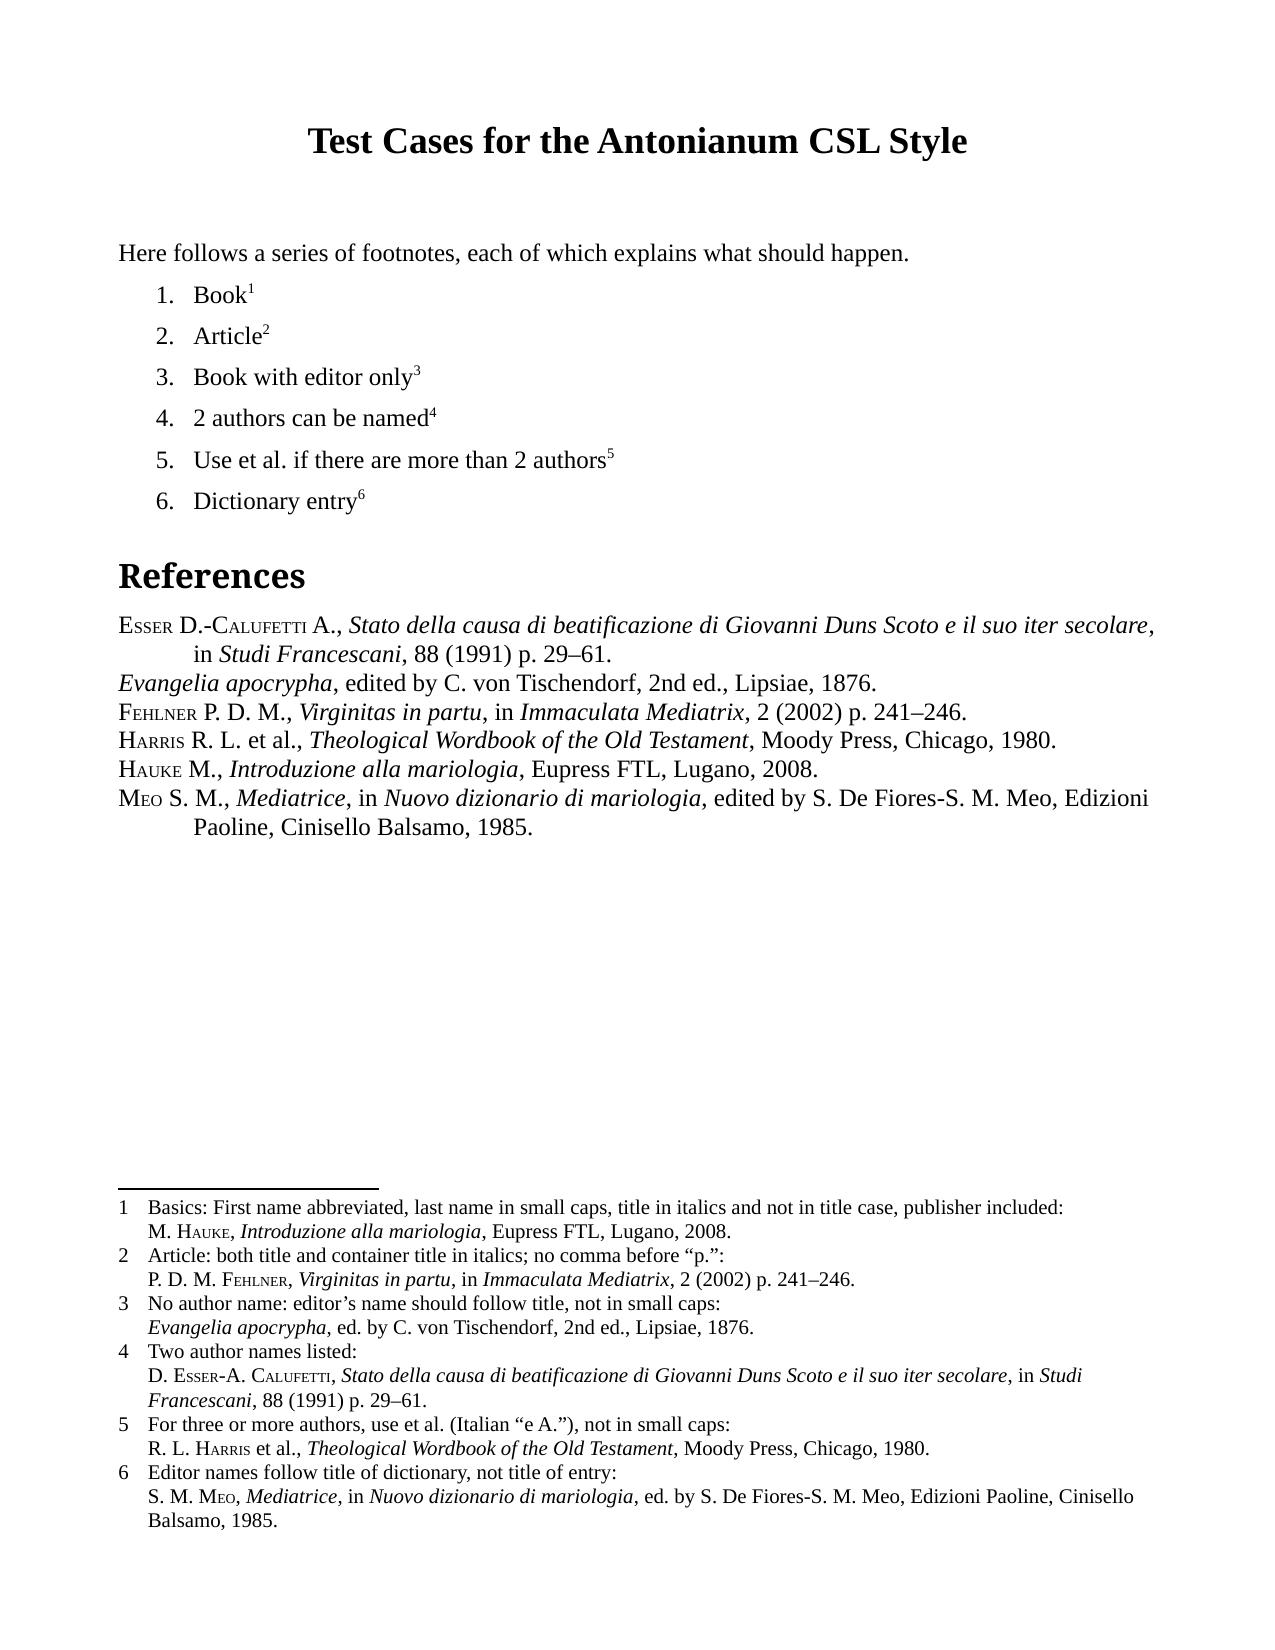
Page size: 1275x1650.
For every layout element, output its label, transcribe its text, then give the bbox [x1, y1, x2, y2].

text Esser D.-Calufetti A., Stato della causa di beatificazione di Giovanni Duns Scoto e il suo iter secolare, in Studi Francescani, 88 (1991) p. 29–61. [118, 610, 1157, 668]
list 2 authors can be named [156, 403, 1157, 432]
list Basics: First name abbreviated, last name in small caps, title in italics and not in title case, publisher included: M. Hauke, Introduzione alla mariologia, Eupress FTL, Lugano, 2008. [118, 1195, 1157, 1243]
list Editor names follow title of dictionary, not title of entry: S. M. Meo, Mediatrice, in Nuovo dizionario di mariologia, ed. by S. De Fiores-S. M. Meo, Edizioni Paoline, Cinisello Balsamo, 1985. [118, 1460, 1157, 1532]
text Meo S. M., Mediatrice, in Nuovo dizionario di mariologia, edited by S. De Fiores-S. M. Meo, Edizioni Paoline, Cinisello Balsamo, 1985. [118, 783, 1157, 840]
list Use et al. if there are more than 2 authors [156, 445, 1157, 473]
list Book with editor only [156, 362, 1157, 391]
subtitle References [118, 552, 1157, 598]
text Evangelia apocrypha, edited by C. von Tischendorf, 2nd ed., Lipsiae, 1876. [118, 668, 1157, 697]
list Dictionary entry [156, 486, 1157, 515]
list No author name: editor’s name should follow title, not in small caps: Evangelia apocrypha, ed. by C. von Tischendorf, 2nd ed., Lipsiae, 1876. [118, 1291, 1157, 1339]
text Here follows a series of footnotes, each of which explains what should happen. [118, 238, 1157, 267]
list Article [156, 321, 1157, 350]
list Two author names listed: D. Esser-A. Calufetti, Stato della causa di beatificazione di Giovanni Duns Scoto e il suo iter secolare, in Studi Francescani, 88 (1991) p. 29–61. [118, 1339, 1157, 1412]
text Hauke M., Introduzione alla mariologia, Eupress FTL, Lugano, 2008. [118, 754, 1157, 783]
list Book [156, 280, 1157, 308]
text Fehlner P. D. M., Virginitas in partu, in Immaculata Mediatrix, 2 (2002) p. 241–246. [118, 697, 1157, 725]
list For three or more authors, use et al. (Italian “e A.”), not in small caps: R. L. Harris et al., Theological Wordbook of the Old Testament, Moody Press, Chicago, 1980. [118, 1412, 1157, 1460]
list Article: both title and container title in italics; no comma before “p.”: P. D. M. Fehlner, Virginitas in partu, in Immaculata Mediatrix, 2 (2002) p. 241–246. [118, 1243, 1157, 1291]
text Harris R. L. et al., Theological Wordbook of the Old Testament, Moody Press, Chicago, 1980. [118, 725, 1157, 754]
title Test Cases for the Antonianum CSL Style [118, 118, 1157, 161]
